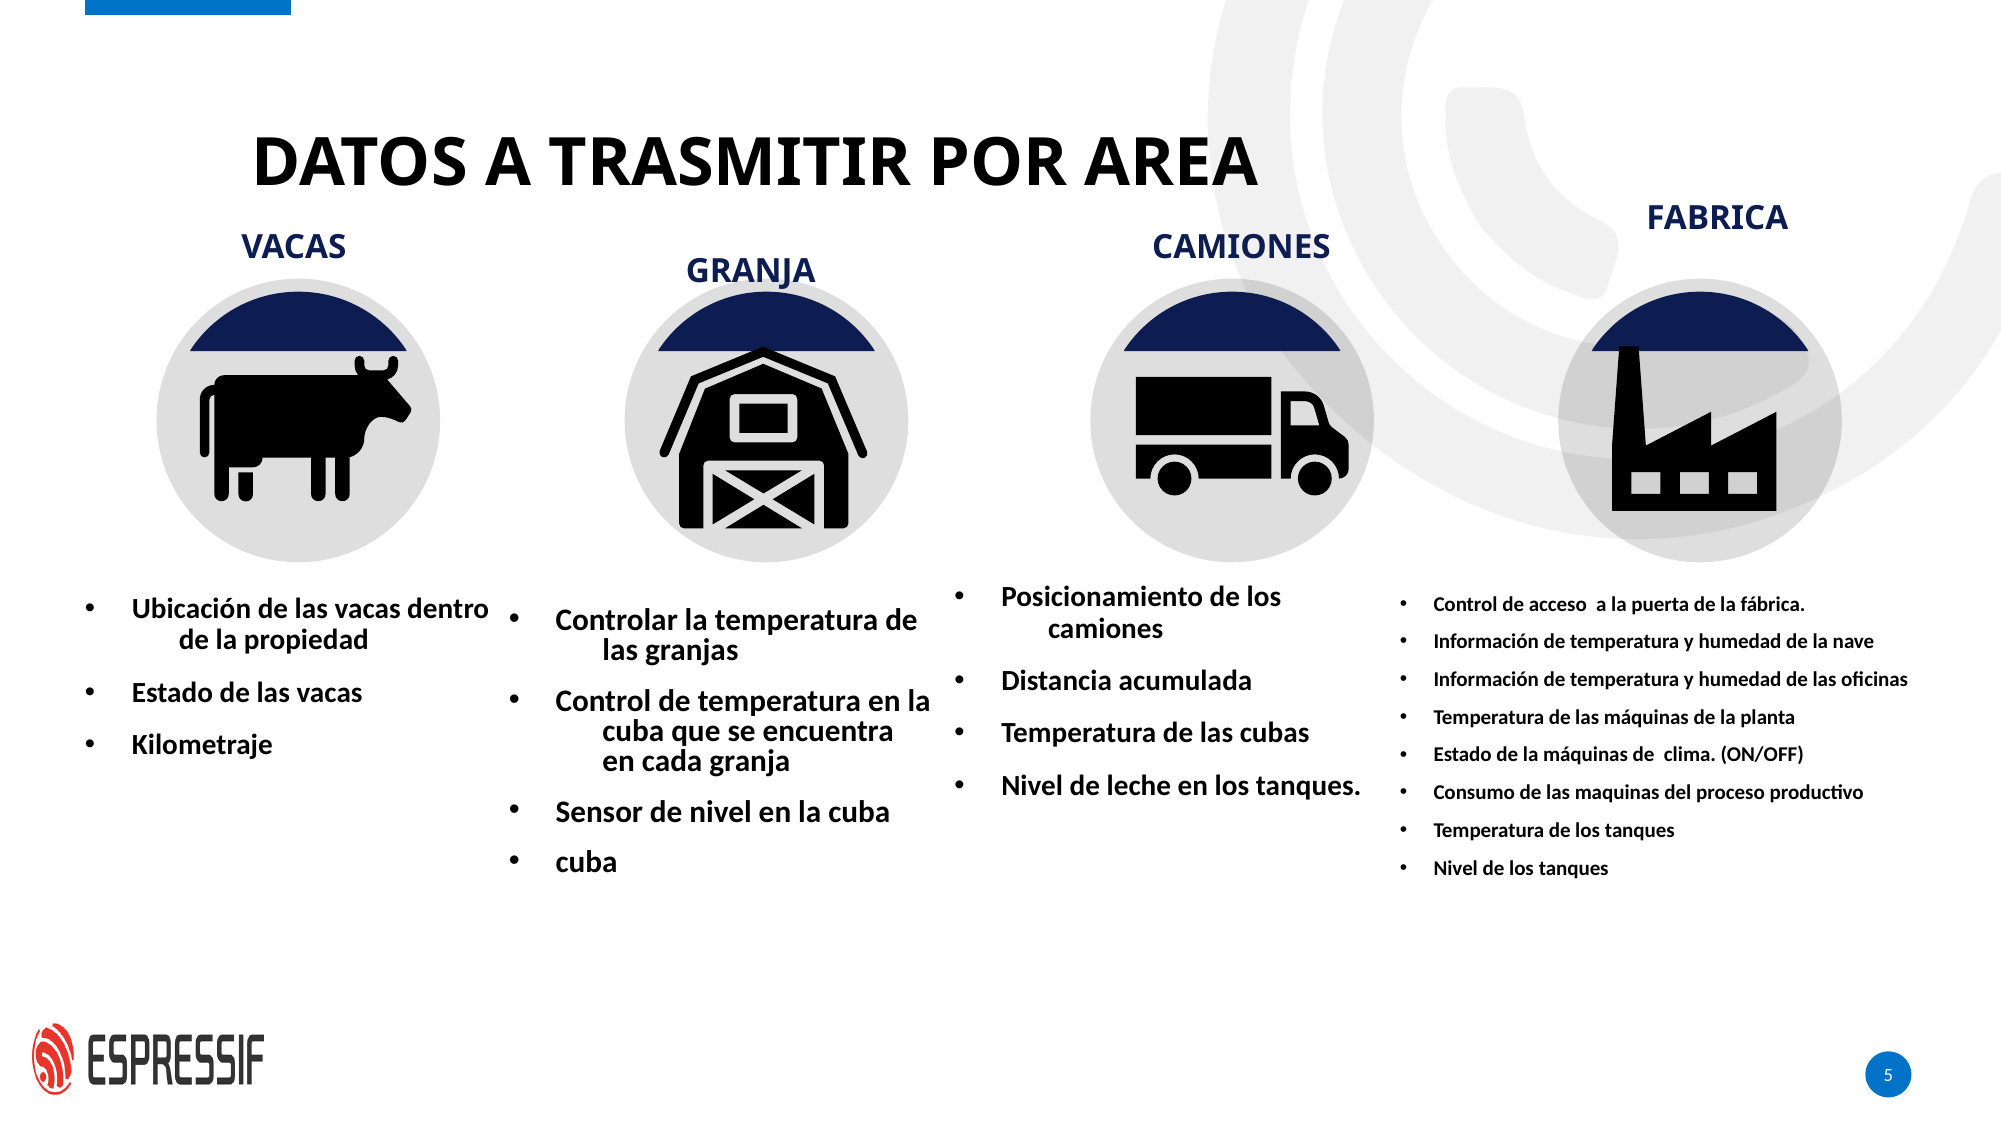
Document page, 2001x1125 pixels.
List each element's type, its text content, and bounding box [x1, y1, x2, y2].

list Vacas [86, 207, 511, 289]
text_box [1864, 1059, 1913, 1090]
list fabrica [1505, 177, 1930, 260]
list Ubicación de las vacas dentro de la propiedad Estado de las vacas Kilometraje [84, 593, 510, 880]
text_box Controlar la temperatura de las granjas Control de temperatura en la cuba que se encuentra en cada granja Sensor de nivel en la cuba cuba [508, 606, 934, 894]
picture [32, 1023, 264, 1095]
picture [1124, 317, 1360, 553]
picture [1576, 311, 1812, 546]
picture [646, 320, 881, 555]
picture [188, 311, 424, 546]
list Control de acceso a la puerta de la fábrica. Información de temperatura y humedad de la nave Información de temperatura y humedad de las oficinas Temperatura de las máquinas de la planta Estado de la máquinas de clima. (ON/OFF) Consumo de las maquinas del proceso productivo Temperatura de los tanques Nivel de los tanques [1399, 593, 2000, 880]
list Camiones [1019, 207, 1445, 289]
title Datos a trasmitir por area [251, 49, 2000, 201]
list Granja [529, 231, 955, 313]
list Posicionamiento de los camiones Distancia acumulada Temperatura de las cubas Nivel de leche en los tanques. [954, 581, 1379, 869]
